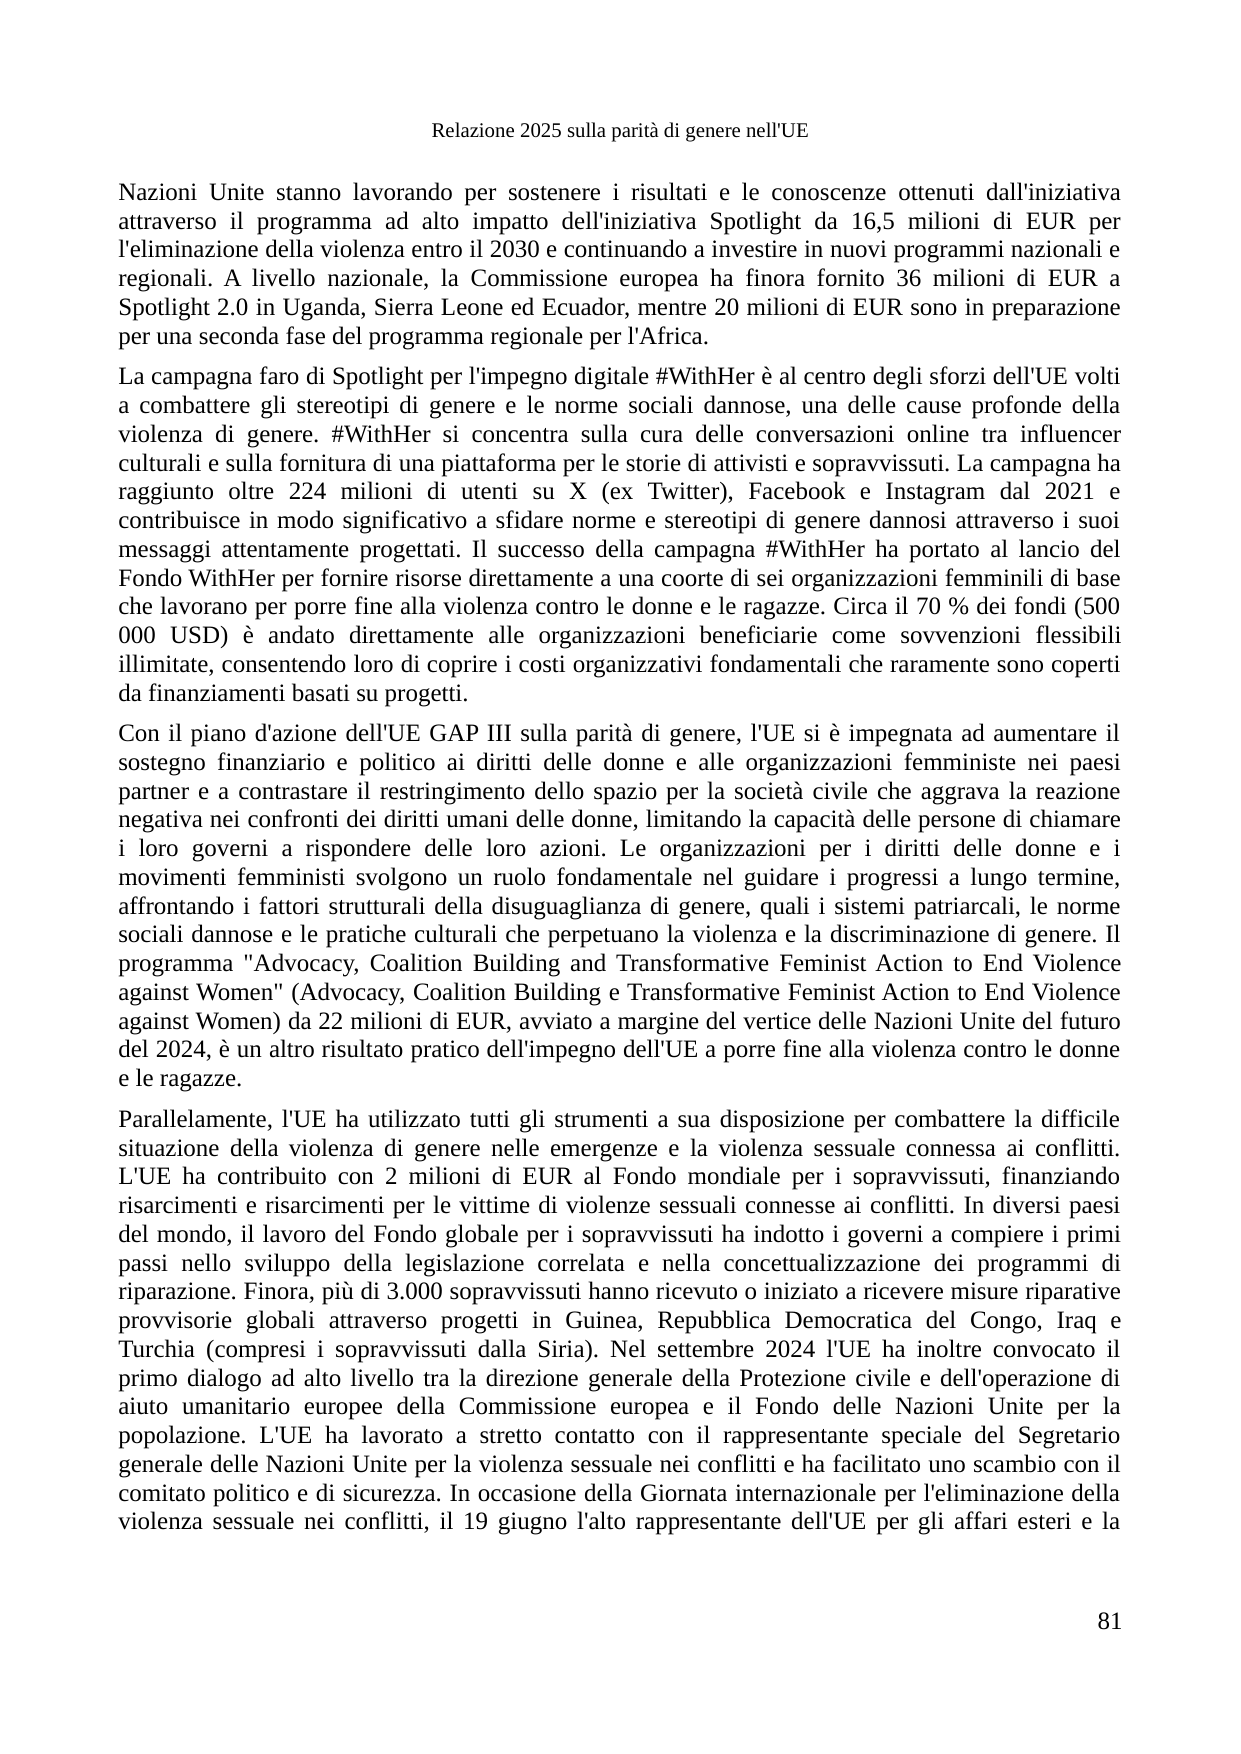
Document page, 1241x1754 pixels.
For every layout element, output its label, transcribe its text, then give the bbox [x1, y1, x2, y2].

text Parallelamente, l'UE ha utilizzato tutti gli strumenti a sua disposizione per combattere la difficile situazione della violenza di genere nelle emergenze e la violenza sessuale connessa ai conflitti. L'UE ha contribuito con 2 milioni di EUR al Fondo mondiale per i sopravvissuti, finanziando risarcimenti e risarcimenti per le vittime di violenze sessuali connesse ai conflitti. In diversi paesi del mondo, il lavoro del Fondo globale per i sopravvissuti ha indotto i governi a compiere i primi passi nello sviluppo della legislazione correlata e nella concettualizzazione dei programmi di riparazione. Finora, più di 3.000 sopravvissuti hanno ricevuto o iniziato a ricevere misure riparative provvisorie globali attraverso progetti in Guinea, Repubblica Democratica del Congo, Iraq e Turchia (compresi i sopravvissuti dalla Siria). Nel settembre 2024 l'UE ha inoltre convocato il primo dialogo ad alto livello tra la direzione generale della Protezione civile e dell'operazione di aiuto umanitario europee della Commissione europea e il Fondo delle Nazioni Unite per la popolazione. L'UE ha lavorato a stretto contatto con il rappresentante speciale del Segretario generale delle Nazioni Unite per la violenza sessuale nei conflitti e ha facilitato uno scambio con il comitato politico e di sicurezza. In occasione della Giornata internazionale per l'eliminazione della violenza sessuale nei conflitti, il 19 giugno l'alto rappresentante dell'UE per gli affari esteri e la [118, 1104, 1122, 1535]
text La campagna faro di Spotlight per l'impegno digitale #WithHer è al centro degli sforzi dell'UE volti a combattere gli stereotipi di genere e le norme sociali dannose, una delle cause profonde della violenza di genere. #WithHer si concentra sulla cura delle conversazioni online tra influencer culturali e sulla fornitura di una piattaforma per le storie di attivisti e sopravvissuti. La campagna ha raggiunto oltre 224 milioni di utenti su X (ex Twitter), Facebook e Instagram dal 2021 e contribuisce in modo significativo a sfidare norme e stereotipi di genere dannosi attraverso i suoi messaggi attentamente progettati. Il successo della campagna #WithHer ha portato al lancio del Fondo WithHer per fornire risorse direttamente a una coorte di sei organizzazioni femminili di base che lavorano per porre fine alla violenza contro le donne e le ragazze. Circa il 70 % dei fondi (500 000 USD) è andato direttamente alle organizzazioni beneficiarie come sovvenzioni flessibili illimitate, consentendo loro di coprire i costi organizzativi fondamentali che raramente sono coperti da finanziamenti basati su progetti. [118, 361, 1122, 706]
text Nazioni Unite stanno lavorando per sostenere i risultati e le conoscenze ottenuti dall'iniziativa attraverso il programma ad alto impatto dell'iniziativa Spotlight da 16,5 milioni di EUR per l'eliminazione della violenza entro il 2030 e continuando a investire in nuovi programmi nazionali e regionali. A livello nazionale, la Commissione europea ha finora fornito 36 milioni di EUR a Spotlight 2.0 in Uganda, Sierra Leone ed Ecuador, mentre 20 milioni di EUR sono in preparazione per una seconda fase del programma regionale per l'Africa. [118, 177, 1122, 349]
text Con il piano d'azione dell'UE GAP III sulla parità di genere, l'UE si è impegnata ad aumentare il sostegno finanziario e politico ai diritti delle donne e alle organizzazioni femministe nei paesi partner e a contrastare il restringimento dello spazio per la società civile che aggrava la reazione negativa nei confronti dei diritti umani delle donne, limitando la capacità delle persone di chiamare i loro governi a rispondere delle loro azioni. Le organizzazioni per i diritti delle donne e i movimenti femministi svolgono un ruolo fondamentale nel guidare i progressi a lungo termine, affrontando i fattori strutturali della disuguaglianza di genere, quali i sistemi patriarcali, le norme sociali dannose e le pratiche culturali che perpetuano la violenza e la discriminazione di genere. Il programma "Advocacy, Coalition Building and Transformative Feminist Action to End Violence against Women" (Advocacy, Coalition Building e Transformative Feminist Action to End Violence against Women) da 22 milioni di EUR, avviato a margine del vertice delle Nazioni Unite del futuro del 2024, è un altro risultato pratico dell'impegno dell'UE a porre fine alla violenza contro le donne e le ragazze. [118, 718, 1122, 1092]
